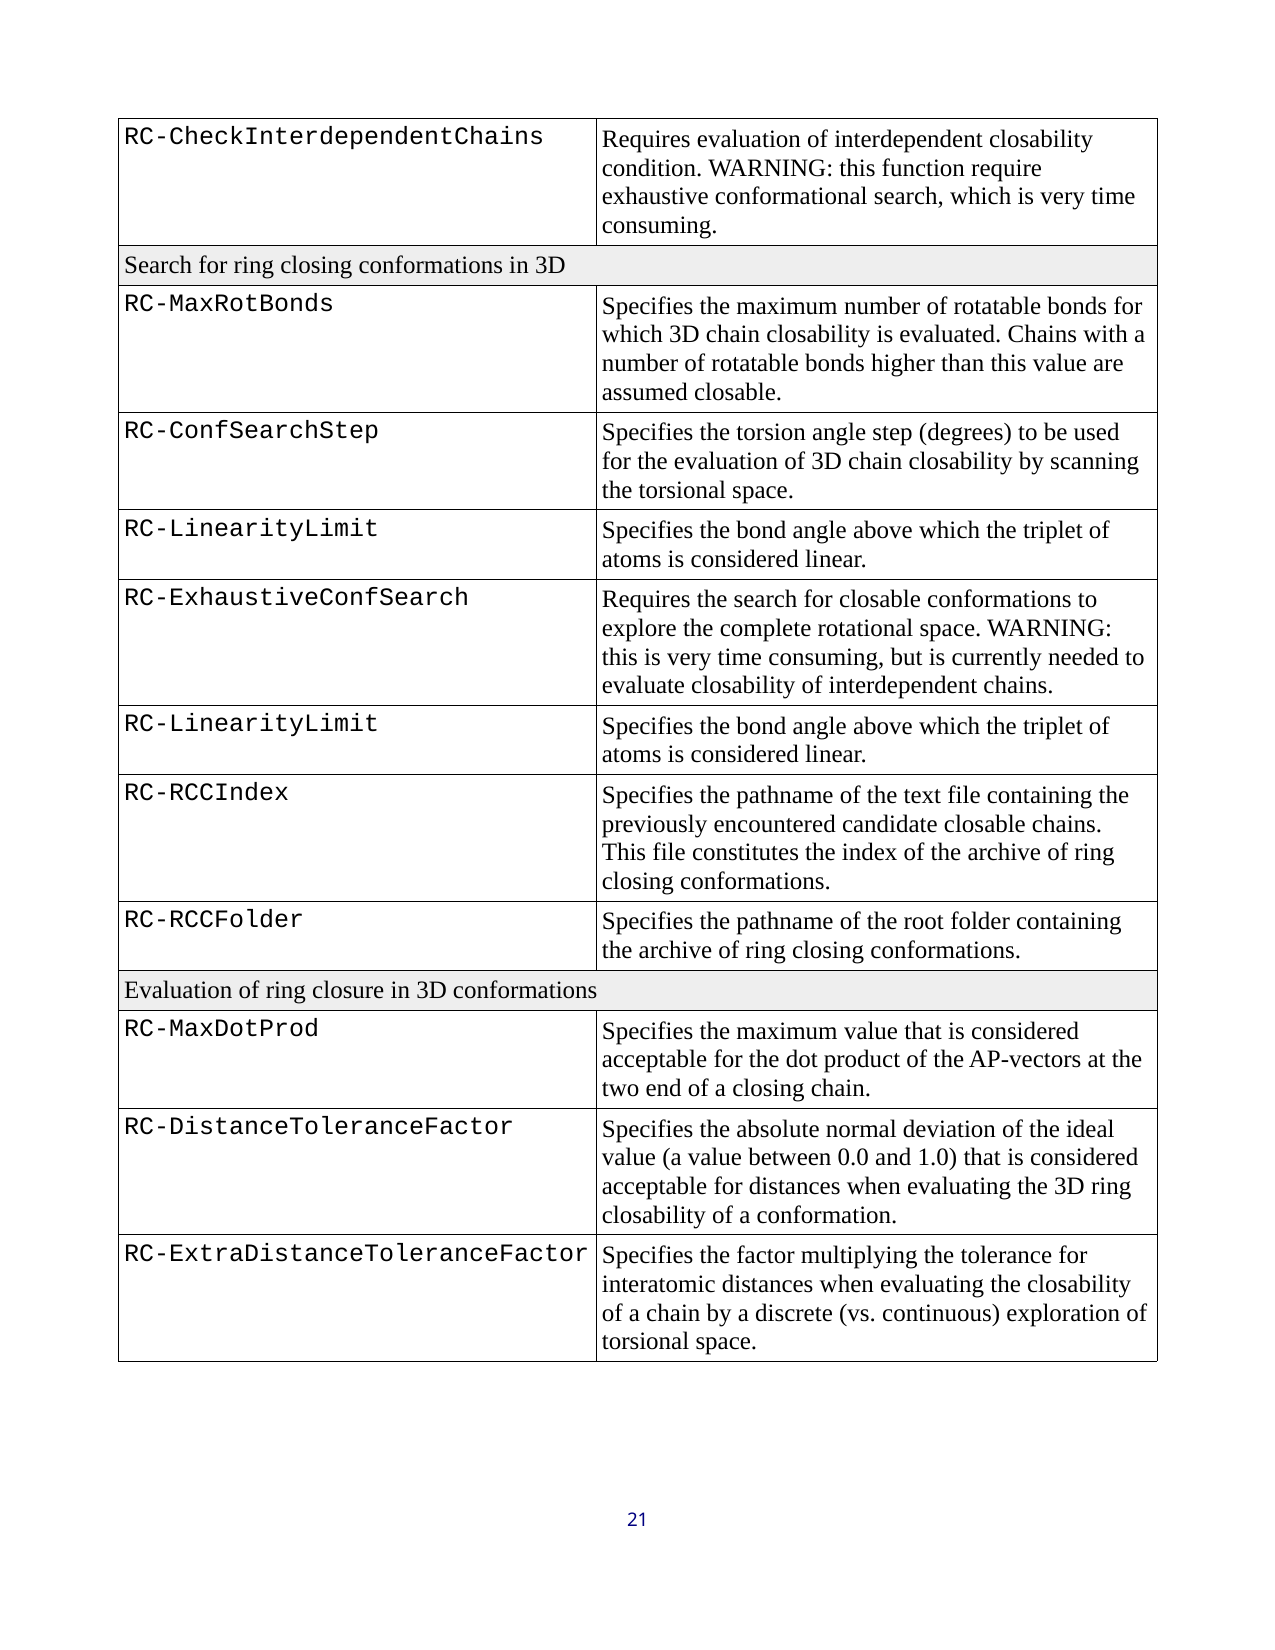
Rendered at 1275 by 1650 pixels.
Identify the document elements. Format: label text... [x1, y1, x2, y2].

table_cell Specifies the bond angle above which the triplet of atoms is considered linear. [597, 706, 1157, 774]
table_cell Specifies the torsion angle step (degrees) to be used for the evaluation of 3D chain closability by scanning the torsional space. [597, 413, 1157, 509]
table_cell RC-RCCFolder [119, 902, 596, 970]
table_cell RC-ExtraDistanceToleranceFactor [119, 1235, 596, 1361]
table_cell Evaluation of ring closure in 3D conformations [119, 971, 1157, 1010]
table_cell Specifies the maximum number of rotatable bonds for which 3D chain closability is evaluated. Chains with a number of rotatable bonds higher than this value are assumed closable. [597, 286, 1157, 412]
table_cell Specifies the bond angle above which the triplet of atoms is considered linear. [597, 510, 1157, 578]
table_cell Specifies the pathname of the text file containing the previously encountered candidate closable chains. This file constitutes the index of the archive of ring closing conformations. [597, 775, 1157, 901]
table_cell Specifies the maximum value that is considered acceptable for the dot product of the AP-vectors at the two end of a closing chain. [597, 1011, 1157, 1108]
table_cell Specifies the factor multiplying the tolerance for interatomic distances when evaluating the closability of a chain by a discrete (vs. continuous) exploration of torsional space. [597, 1235, 1157, 1361]
table_cell RC-MaxDotProd [119, 1011, 596, 1108]
table_cell Specifies the absolute normal deviation of the ideal value (a value between 0.0 and 1.0) that is considered acceptable for distances when evaluating the 3D ring closability of a conformation. [597, 1109, 1157, 1234]
table_cell RC-MaxRotBonds [119, 286, 596, 412]
table_cell RC-LinearityLimit [119, 510, 596, 578]
table_cell Requires the search for closable conformations to explore the complete rotational space. WARNING: this is very time consuming, but is currently needed to evaluate closability of interdependent chains. [597, 580, 1157, 705]
table_cell RC-RCCIndex [119, 775, 596, 901]
table_cell Specifies the pathname of the root folder containing the archive of ring closing conformations. [597, 902, 1157, 970]
table_cell RC-ExhaustiveConfSearch [119, 580, 596, 705]
table_cell Search for ring closing conformations in 3D [119, 246, 1157, 285]
table_cell RC-ConfSearchStep [119, 413, 596, 509]
table_cell RC-LinearityLimit [119, 706, 596, 774]
table_cell RC-DistanceToleranceFactor [119, 1109, 596, 1234]
table_cell Requires evaluation of interdependent closability condition. WARNING: this function require exhaustive conformational search, which is very time consuming. [597, 119, 1157, 245]
table_cell RC-CheckInterdependentChains [119, 119, 596, 245]
